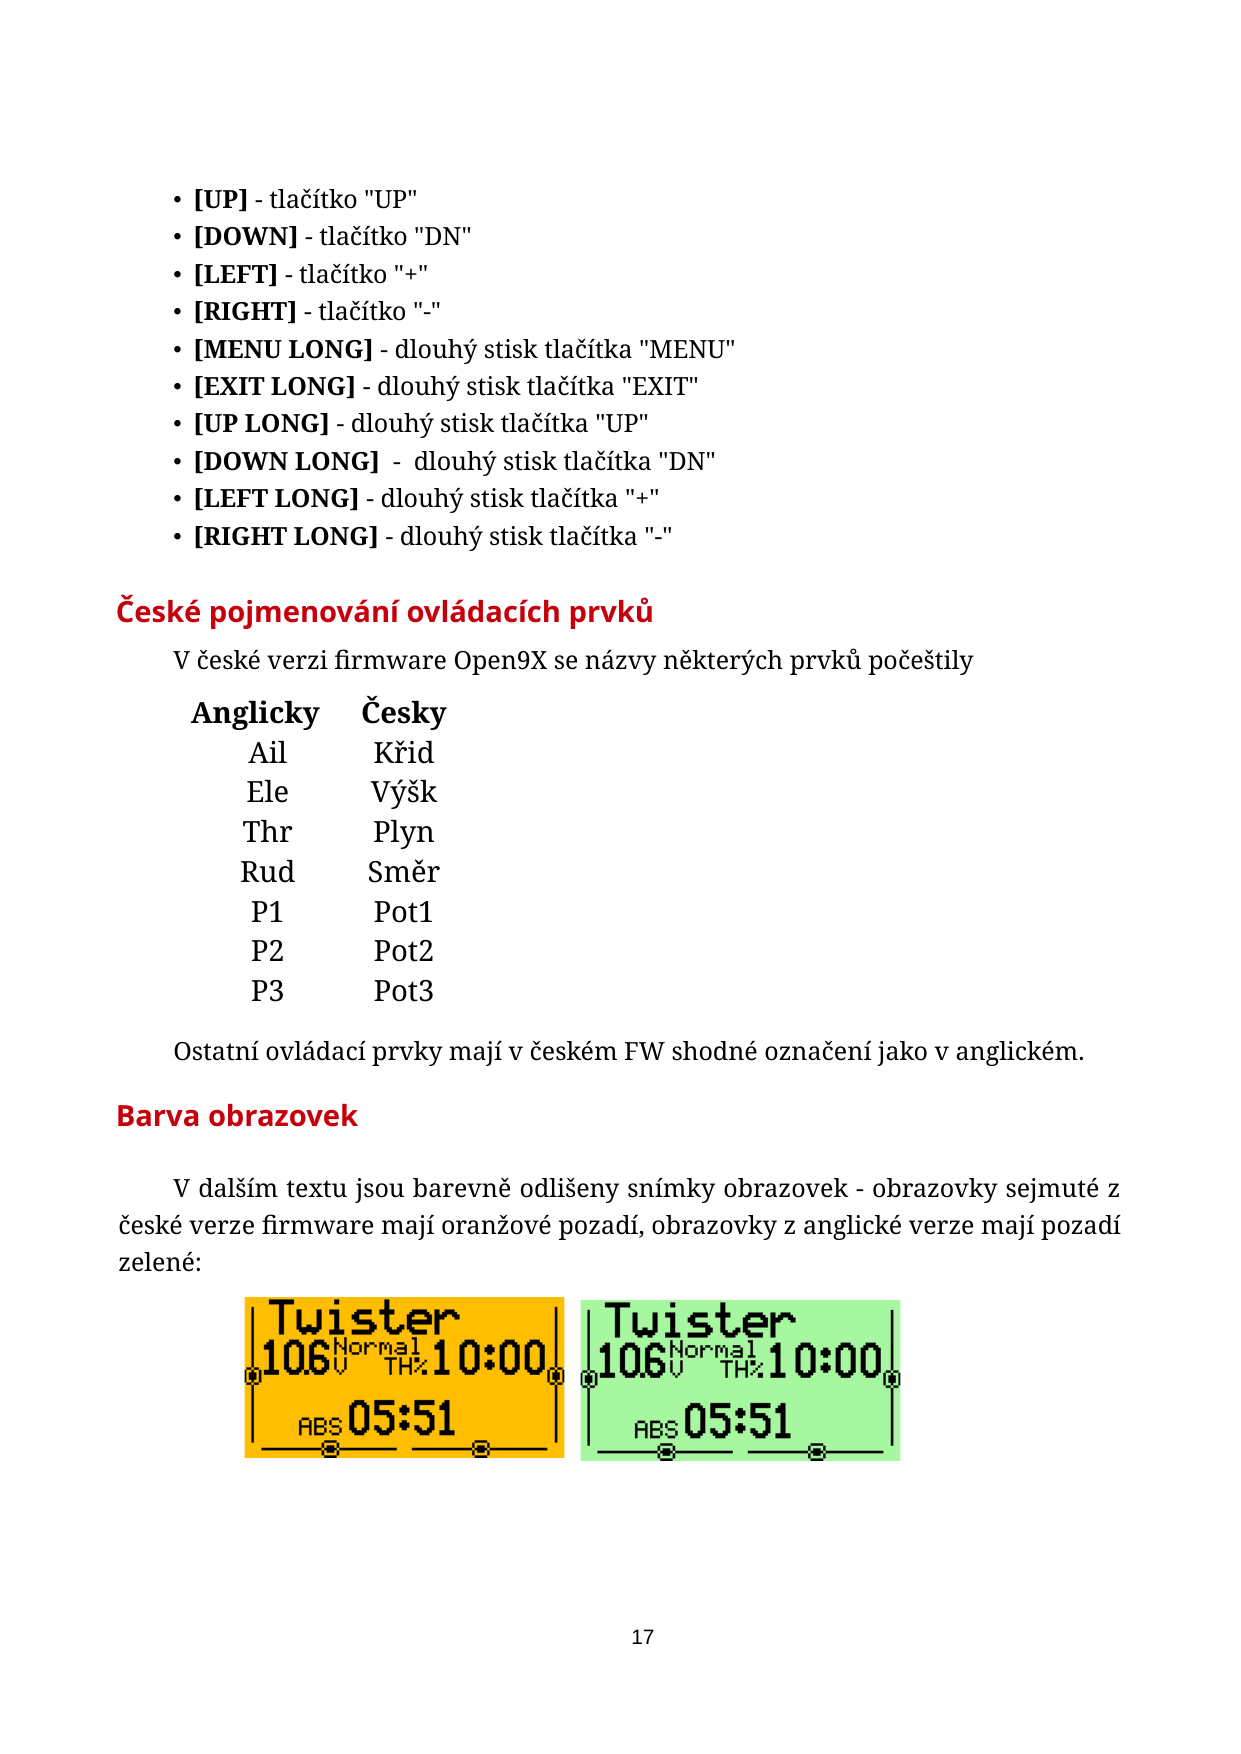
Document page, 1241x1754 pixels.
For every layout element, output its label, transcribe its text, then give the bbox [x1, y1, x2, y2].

table_header Anglicky [175, 693, 326, 732]
text V české verzi firmware Open9X se názvy některých prvků počeštily [118, 642, 1122, 677]
table_cell Výšk [334, 772, 474, 811]
list [UP] - tlačítko "UP" [173, 182, 1122, 216]
picture [580, 1300, 901, 1461]
list [EXIT LONG] - dlouhý stisk tlačítka "EXIT" [173, 369, 1122, 403]
list [UP LONG] - dlouhý stisk tlačítka "UP" [173, 406, 1122, 440]
text Ostatní ovládací prvky mají v českém FW shodné označení jako v anglickém. [118, 1033, 1122, 1068]
table_cell Pot3 [334, 970, 474, 1010]
table_cell P2 [175, 931, 326, 970]
table_cell P3 [175, 970, 326, 1010]
list [DOWN] - tlačítko "DN" [173, 219, 1122, 253]
table_cell [326, 811, 334, 851]
table_cell [326, 851, 334, 891]
list [DOWN LONG] - dlouhý stisk tlačítka "DN" [173, 443, 1122, 477]
list [RIGHT LONG] - dlouhý stisk tlačítka "-" [173, 518, 1122, 552]
table_cell [326, 931, 334, 970]
table_cell Křid [334, 732, 474, 772]
table_cell [326, 970, 334, 1010]
table_cell Pot2 [334, 931, 474, 970]
table_cell Ele [175, 772, 326, 811]
table_cell Thr [175, 811, 326, 851]
list [LEFT LONG] - dlouhý stisk tlačítka "+" [173, 481, 1122, 515]
list [MENU LONG] - dlouhý stisk tlačítka "MENU" [173, 331, 1122, 365]
table_cell Plyn [334, 811, 474, 851]
table_cell Rud [175, 851, 326, 891]
table_cell P1 [175, 891, 326, 931]
table_cell Směr [334, 851, 474, 891]
subtitle Barva obrazovek [116, 1095, 1122, 1135]
table_cell [326, 732, 334, 772]
table_cell Pot1 [334, 891, 474, 931]
table_header Česky [334, 693, 474, 732]
table_cell [326, 891, 334, 931]
table_cell Ail [175, 732, 326, 772]
table_header [326, 693, 334, 732]
text V dalším textu jsou barevně odlišeny snímky obrazovek - obrazovky sejmuté z české verze firmware mají oranžové pozadí, obrazovky z anglické verze mají pozadí zelené: [118, 1170, 1122, 1279]
picture [244, 1297, 565, 1458]
table_cell [326, 772, 334, 811]
list [LEFT] - tlačítko "+" [173, 256, 1122, 291]
list [RIGHT] - tlačítko "-" [173, 294, 1122, 328]
subtitle České pojmenování ovládacích prvků [116, 591, 1122, 631]
